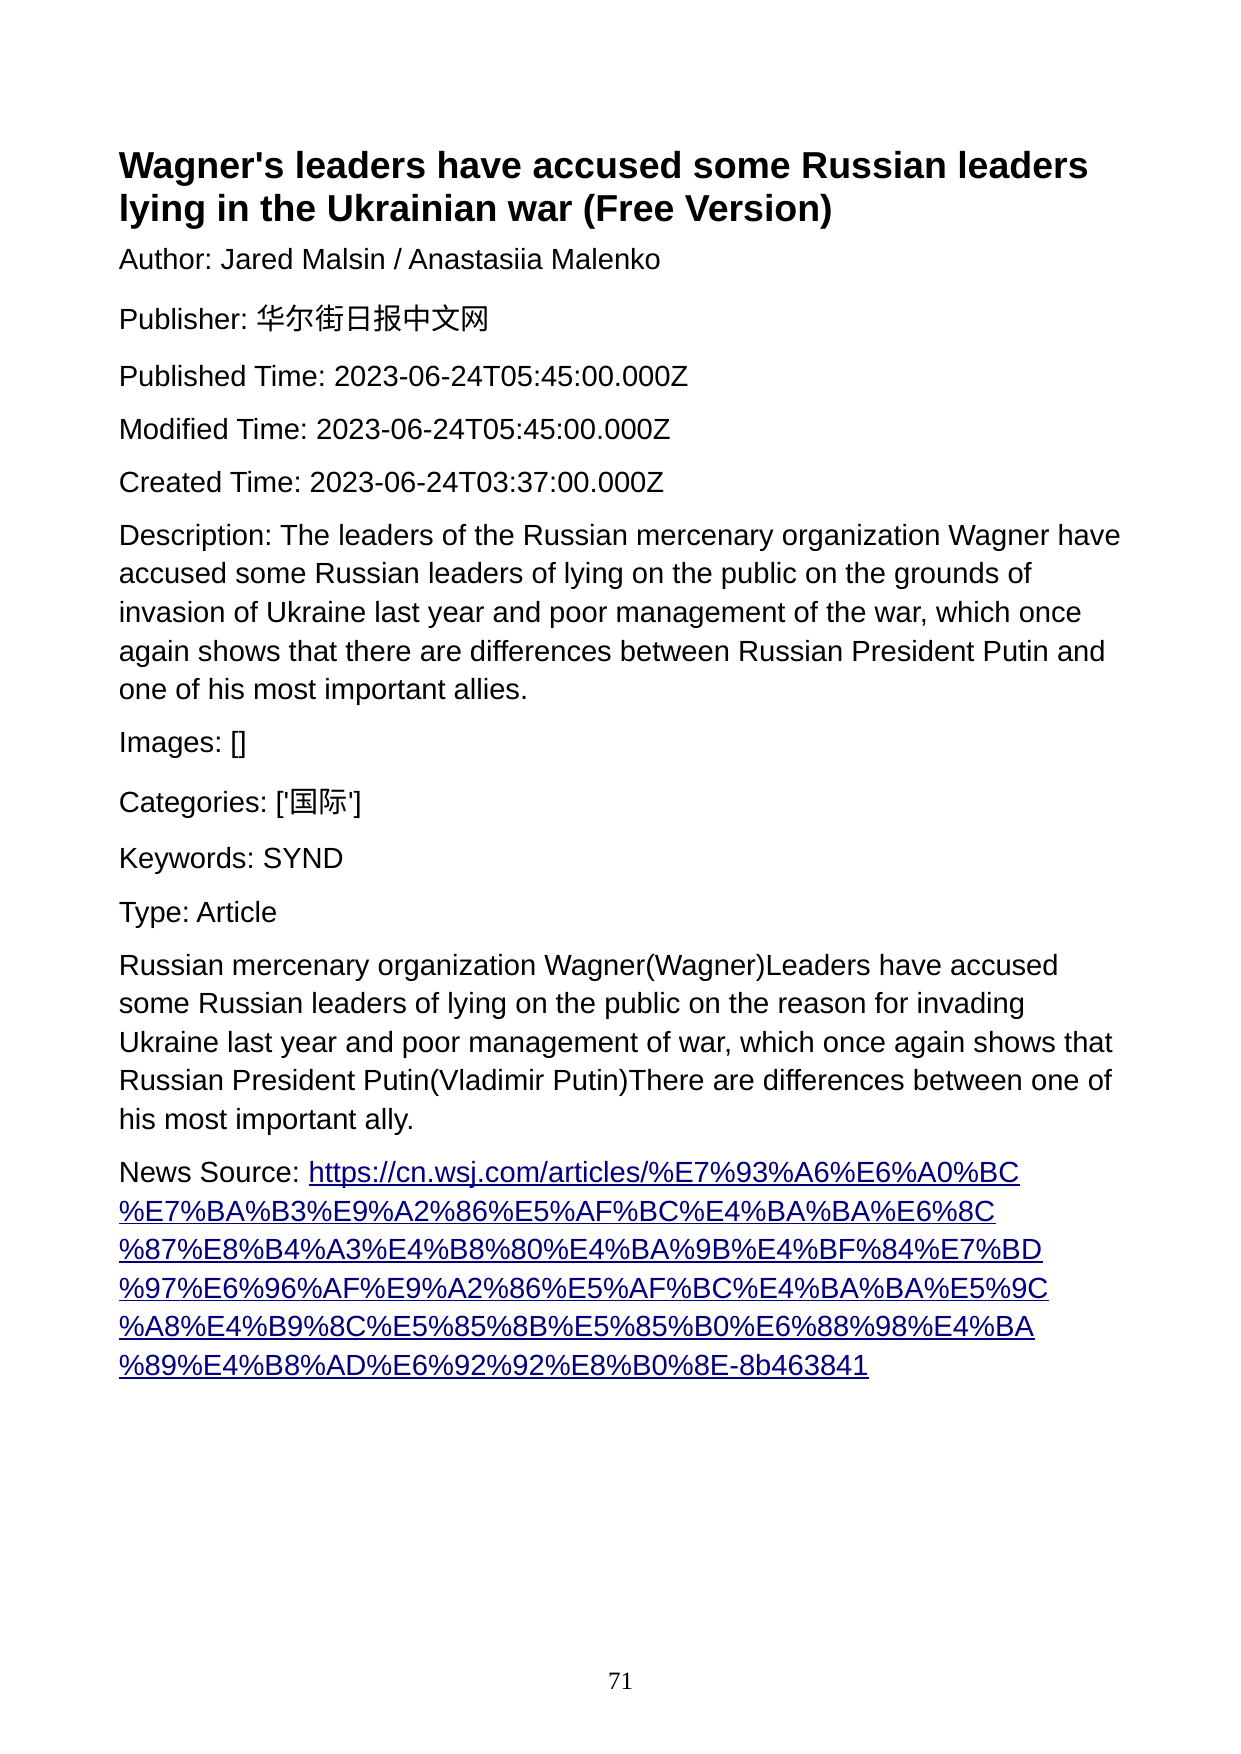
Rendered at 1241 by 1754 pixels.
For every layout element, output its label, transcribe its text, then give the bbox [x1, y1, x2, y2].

text Categories: ['国际'] [118, 778, 1122, 821]
text Russian mercenary organization Wagner(Wagner)Leaders have accused some Russian leaders of lying on the public on the reason for invading Ukraine last year and poor management of war, which once again shows that Russian President Putin(Vladimir Putin)There are differences between one of his most important ally. [118, 948, 1122, 1135]
text Images: [] [118, 725, 1122, 759]
text News Source: https://cn.wsj.com/articles/%E7%93%A6%E6%A0%BC%E7%BA%B3%E9%A2%86%E5%AF%BC%E4%BA%BA%E6%8C%87%E8%B4%A3%E4%B8%80%E4%BA%9B%E4%BF%84%E7%BD%97%E6%96%AF%E9%A2%86%E5%AF%BC%E4%BA%BA%E5%9C%A8%E4%B9%8C%E5%85%8B%E5%85%B0%E6%88%98%E4%BA%89%E4%B8%AD%E6%92%92%E8%B0%8E-8b463841 [118, 1155, 1122, 1381]
text Description: The leaders of the Russian mercenary organization Wagner have accused some Russian leaders of lying on the public on the grounds of invasion of Ukraine last year and poor management of the war, which once again shows that there are differences between Russian President Putin and one of his most important allies. [118, 518, 1122, 706]
text Publisher: 华尔街日报中文网 [118, 295, 1122, 338]
text Modified Time: 2023-06-24T05:45:00.000Z [118, 412, 1122, 445]
text Type: Article [118, 894, 1122, 928]
text Keywords: SYND [118, 841, 1122, 875]
text Published Time: 2023-06-24T05:45:00.000Z [118, 358, 1122, 392]
subtitle Wagner's leaders have accused some Russian leaders lying in the Ukrainian war (Free Version) [118, 143, 1122, 230]
text Created Time: 2023-06-24T03:37:00.000Z [118, 465, 1122, 498]
text Author: Jared Malsin / Anastasiia Malenko [118, 242, 1122, 276]
